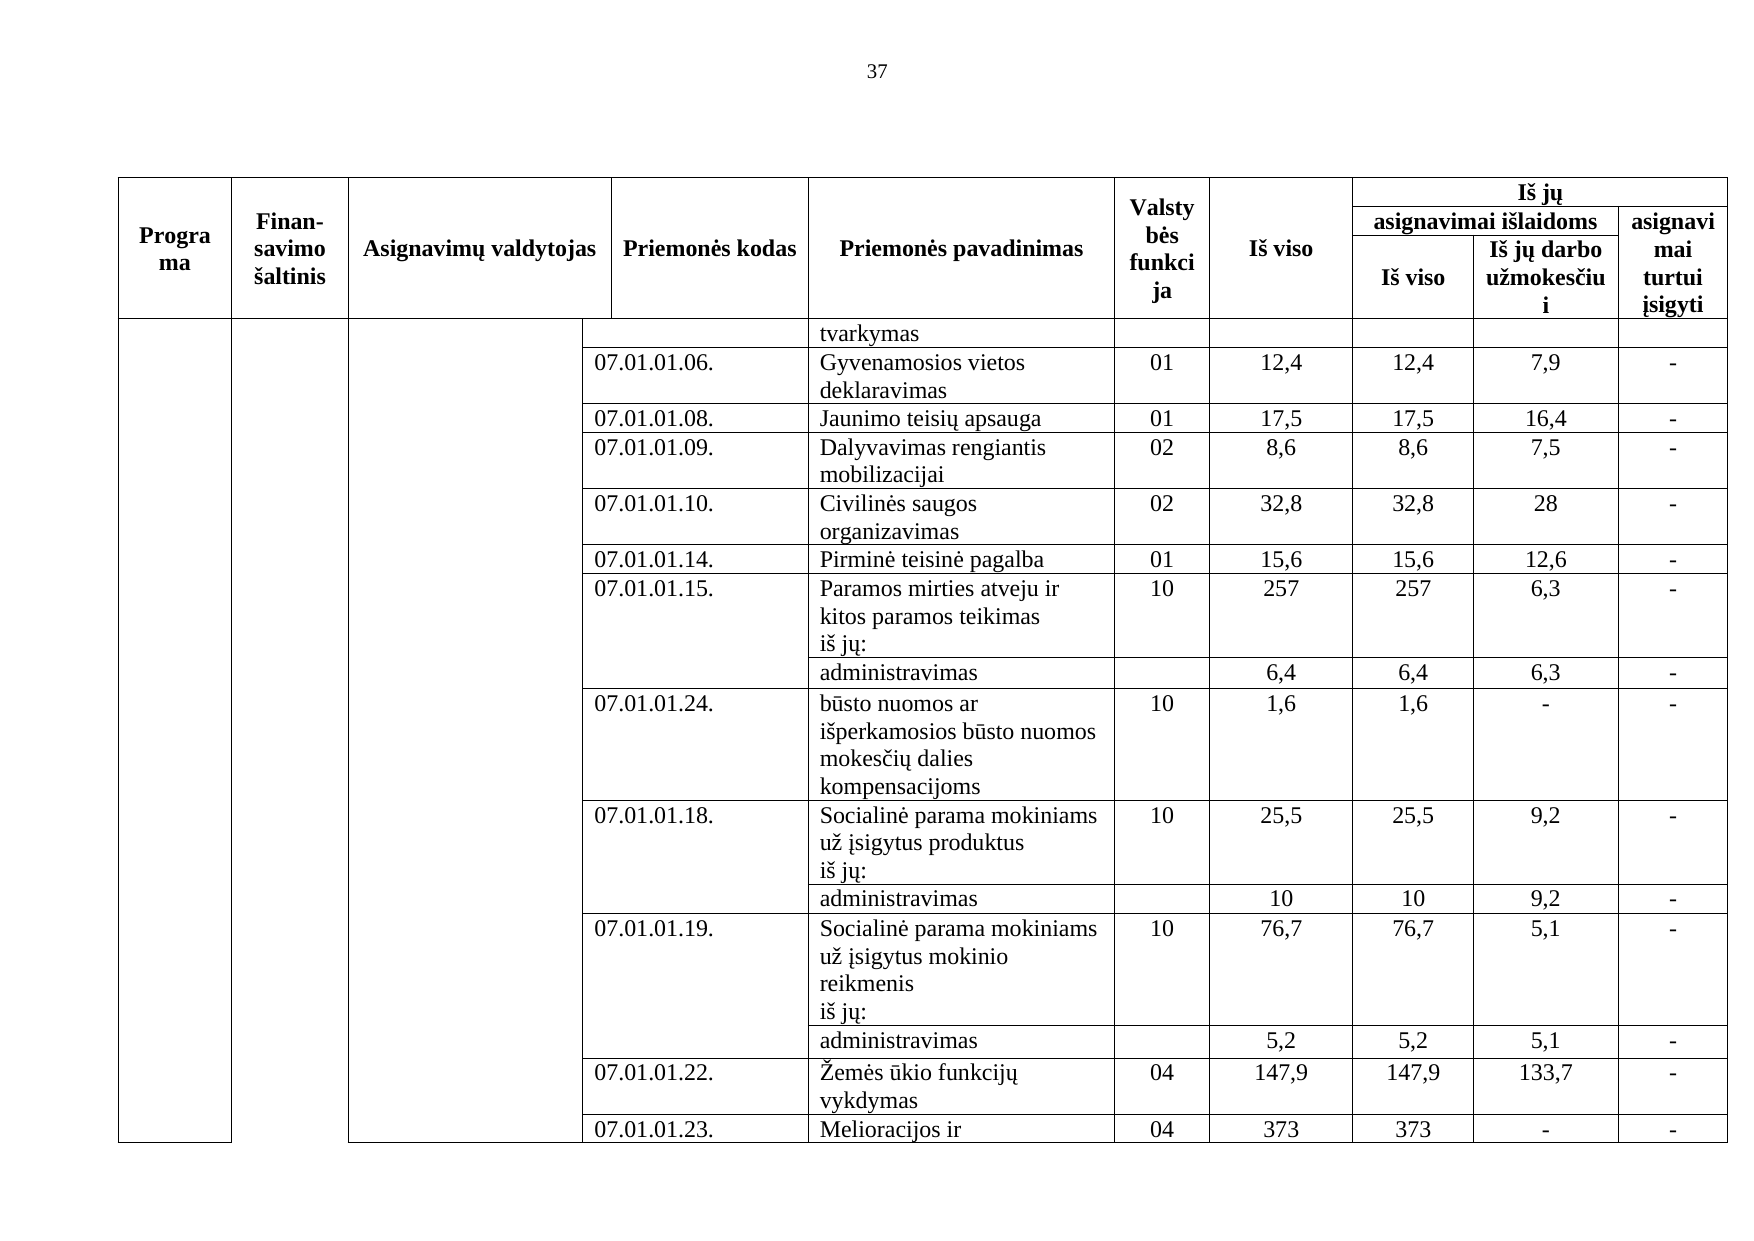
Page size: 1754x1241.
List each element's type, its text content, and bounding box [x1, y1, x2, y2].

table_cell 07.01.01.22. [583, 1059, 808, 1114]
table_cell - [1619, 1115, 1727, 1142]
table_cell Paramos mirties atveju ir kitos paramos teikimas iš jų: [809, 574, 1114, 657]
table_cell [583, 319, 808, 347]
table_cell Iš jų darbo užmokesčiui [1474, 236, 1618, 318]
table_cell - [1619, 574, 1727, 657]
table_cell 5,1 [1474, 914, 1618, 1024]
table_header Iš viso [1210, 178, 1352, 318]
table_cell administravimas [809, 658, 1114, 688]
table_cell 6,4 [1210, 658, 1352, 688]
table_header Valstybės funkcija [1115, 178, 1209, 318]
table_cell 76,7 [1353, 914, 1473, 1024]
table_cell Žemės ūkio funkcijų vykdymas [809, 1059, 1114, 1114]
table_cell 10 [1115, 801, 1209, 883]
table_cell [1353, 319, 1473, 347]
table_cell [119, 688, 231, 1142]
table_cell [349, 319, 582, 688]
table_cell - [1619, 319, 1727, 347]
table_cell 12,4 [1353, 348, 1473, 403]
table_cell Jaunimo teisių apsauga [809, 404, 1114, 432]
table_cell 02 [1115, 433, 1209, 488]
table_cell 8,6 [1353, 433, 1473, 488]
table_cell 257 [1210, 574, 1352, 657]
table_cell Socialinė parama mokiniams už įsigytus produktus iš jų: [809, 801, 1114, 883]
table_cell 32,8 [1210, 489, 1352, 544]
table_cell [1474, 319, 1618, 347]
table_cell 147,9 [1210, 1059, 1352, 1114]
table_cell 9,2 [1474, 801, 1618, 883]
table_header Priemonės pavadinimas [809, 178, 1114, 318]
table_cell 6,3 [1474, 574, 1618, 657]
table_cell Iš viso [1353, 236, 1473, 318]
table_cell 257 [1353, 574, 1473, 657]
table_cell - [1619, 885, 1727, 913]
table_cell 8,6 [1210, 433, 1352, 488]
table_cell 07.01.01.14. [583, 545, 808, 573]
table_cell 07.01.01.09. [583, 433, 808, 488]
table_header Priemonės kodas [612, 178, 808, 318]
table_cell asignavimai išlaidoms [1353, 207, 1618, 234]
table_cell 373 [1210, 1115, 1352, 1142]
table_cell - [1619, 689, 1727, 799]
table_cell 5,1 [1474, 1026, 1618, 1057]
table_cell [1115, 1026, 1209, 1057]
table_cell 10 [1353, 885, 1473, 913]
table_cell - [1619, 914, 1727, 1024]
table_cell - [1619, 545, 1727, 573]
table_cell Dalyvavimas rengiantis mobilizacijai [809, 433, 1114, 488]
table_cell Civilinės saugos organizavimas [809, 489, 1114, 544]
table_cell 373 [1353, 1115, 1473, 1142]
table_cell - [1619, 489, 1727, 544]
table_cell 17,5 [1210, 404, 1352, 432]
table_cell administravimas [809, 885, 1114, 913]
table_cell [1210, 319, 1352, 347]
table_cell 02 [1115, 489, 1209, 544]
table_cell 28 [1474, 489, 1618, 544]
table_header Asignavimų valdytojas [349, 178, 611, 318]
table_cell 1,6 [1210, 689, 1352, 799]
table_cell - [1619, 1059, 1727, 1114]
table_cell 5,2 [1210, 1026, 1352, 1057]
table_cell 10 [1115, 689, 1209, 799]
table_header Finan-savimo šaltinis [232, 178, 348, 318]
table_cell 07.01.01.19. [583, 914, 808, 1057]
table_cell - [1619, 658, 1727, 688]
table_cell 07.01.01.18. [583, 801, 808, 913]
table_cell Gyvenamosios vietos deklaravimas [809, 348, 1114, 403]
table_cell 6,3 [1474, 658, 1618, 688]
table_cell [119, 319, 231, 688]
table_cell 1,6 [1353, 689, 1473, 799]
table_cell 07.01.01.23. [583, 1115, 808, 1142]
table_cell Melioracijos ir [809, 1115, 1114, 1142]
table_cell 10 [1115, 914, 1209, 1024]
table_cell [1115, 658, 1209, 688]
table_cell 01 [1115, 348, 1209, 403]
table_cell būsto nuomos ar išperkamosios būsto nuomos mokesčių dalies kompensacijoms [809, 689, 1114, 799]
table_cell 76,7 [1210, 914, 1352, 1024]
table_cell - [1619, 801, 1727, 883]
table_cell 16,4 [1474, 404, 1618, 432]
table_cell - [1619, 433, 1727, 488]
table_cell [349, 688, 582, 1142]
table_cell Pirminė teisinė pagalba [809, 545, 1114, 573]
table_cell 01 [1115, 545, 1209, 573]
table_cell 6,4 [1353, 658, 1473, 688]
table_cell 9,2 [1474, 885, 1618, 913]
table_cell 147,9 [1353, 1059, 1473, 1114]
table_cell 04 [1115, 1059, 1209, 1114]
table_cell [1115, 885, 1209, 913]
table_cell - [1619, 348, 1727, 403]
table_cell Socialinė parama mokiniams už įsigytus mokinio reikmenis iš jų: [809, 914, 1114, 1024]
table_cell - [1619, 404, 1727, 432]
table_cell - [1474, 1115, 1618, 1142]
table_cell 15,6 [1353, 545, 1473, 573]
table_cell 07.01.01.08. [583, 404, 808, 432]
table_header Programa [119, 178, 231, 318]
table_cell 07.01.01.10. [583, 489, 808, 544]
table_cell 01 [1115, 404, 1209, 432]
table_cell 07.01.01.06. [583, 348, 808, 403]
table_cell 12,6 [1474, 545, 1618, 573]
table_cell administravimas [809, 1026, 1114, 1057]
table_cell 07.01.01.24. [583, 689, 808, 799]
table_cell 17,5 [1353, 404, 1473, 432]
table_cell 5,2 [1353, 1026, 1473, 1057]
table_cell 12,4 [1210, 348, 1352, 403]
table_cell asignavimai turtui įsigyti [1619, 207, 1727, 318]
table_cell 15,6 [1210, 545, 1352, 573]
table_cell [1115, 319, 1209, 347]
table_cell 10 [1210, 885, 1352, 913]
table_cell [232, 688, 348, 1142]
table_cell 10 [1115, 574, 1209, 657]
table_cell 04 [1115, 1115, 1209, 1142]
table_cell 32,8 [1353, 489, 1473, 544]
table_cell - [1474, 689, 1618, 799]
table_cell tvarkymas [809, 319, 1114, 347]
table_cell 7,5 [1474, 433, 1618, 488]
table_cell 7,9 [1474, 348, 1618, 403]
table_cell 25,5 [1210, 801, 1352, 883]
table_cell [232, 319, 348, 688]
table_cell 07.01.01.15. [583, 574, 808, 688]
table_cell 133,7 [1474, 1059, 1618, 1114]
table_cell 25,5 [1353, 801, 1473, 883]
table_cell - [1619, 1026, 1727, 1057]
table_header Iš jų [1353, 178, 1727, 206]
